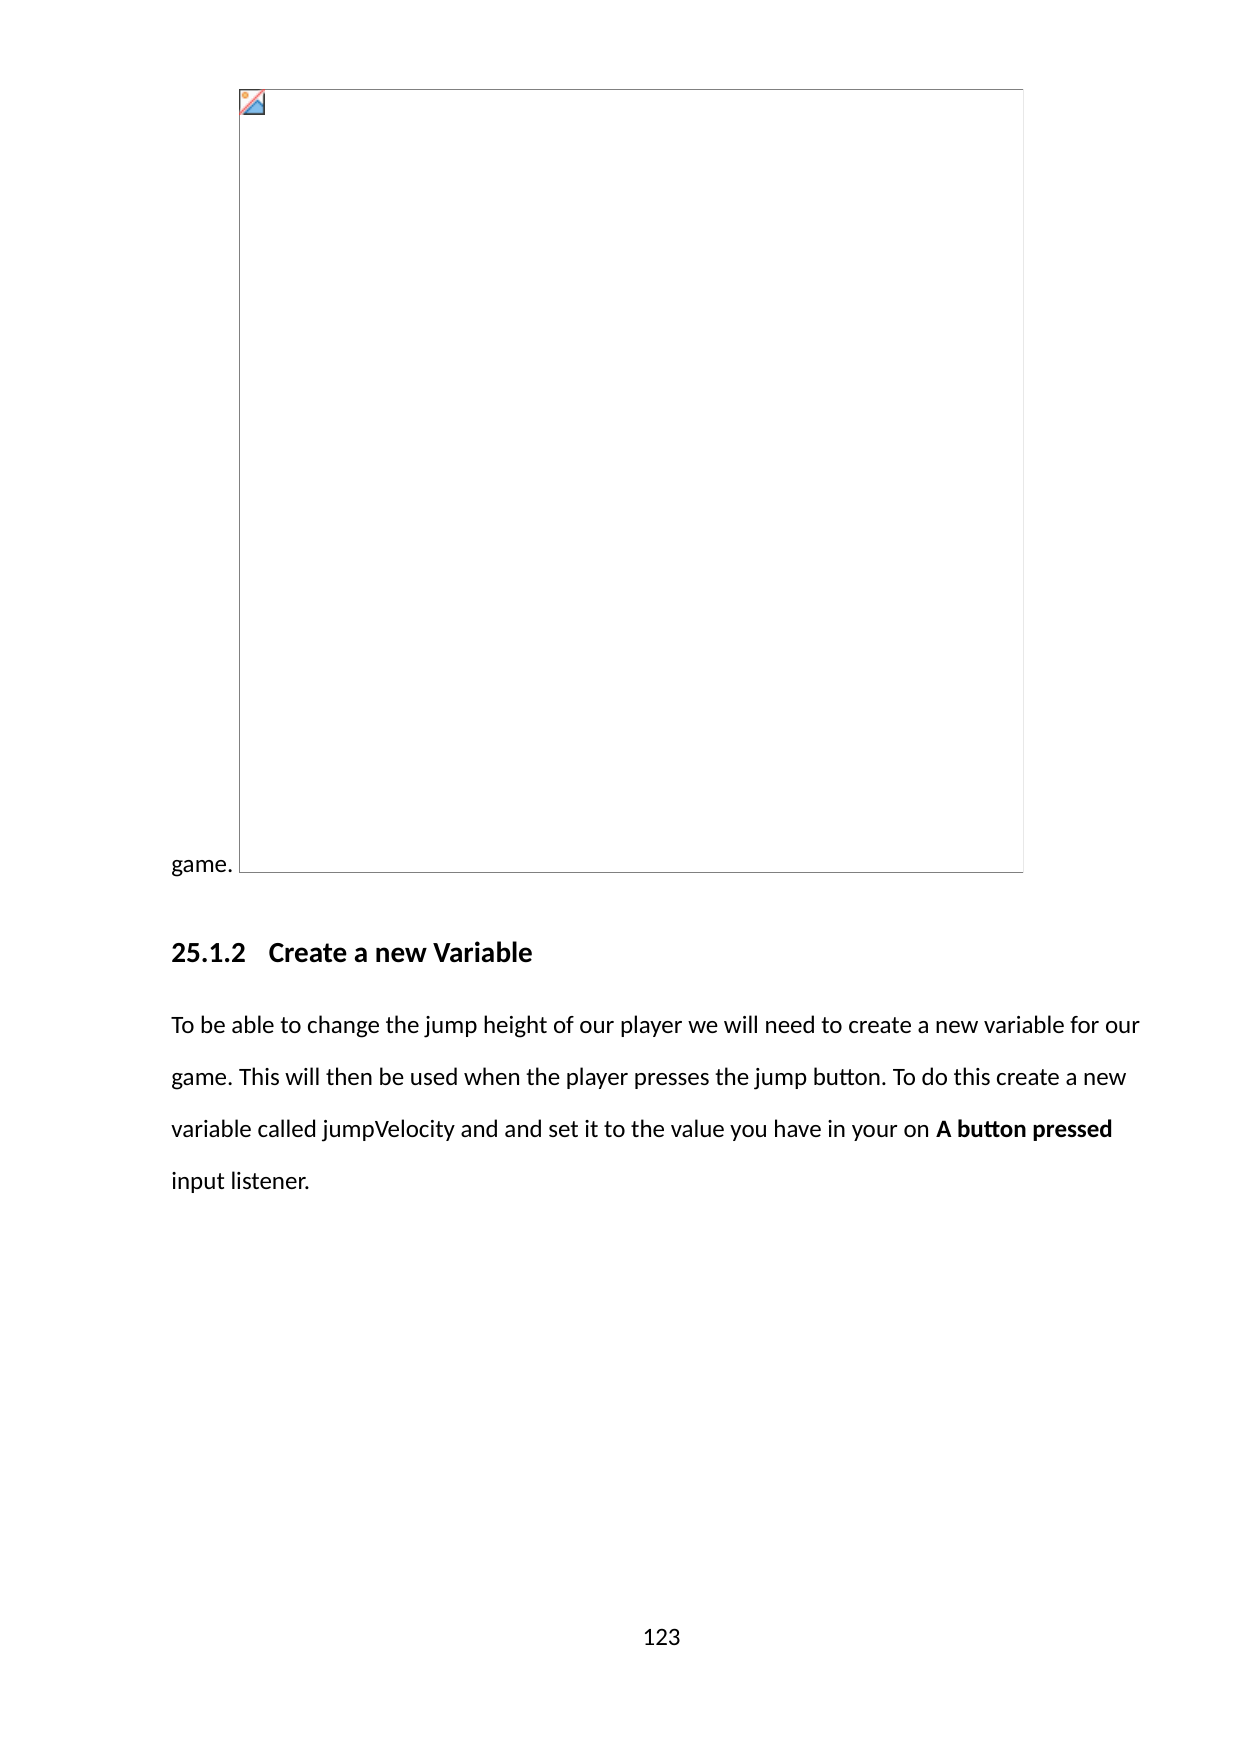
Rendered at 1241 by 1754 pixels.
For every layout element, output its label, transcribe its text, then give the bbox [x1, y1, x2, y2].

subtitle Create a new Variable [171, 934, 1152, 970]
text game. [171, 88, 1152, 879]
text To be able to change the jump height of our player we will need to create a new variable for our game. This will then be used when the player presses the jump button. To do this create a new variable called jumpVelocity and and set it to the value you have in your on A button pressed input listener. [171, 1009, 1152, 1195]
